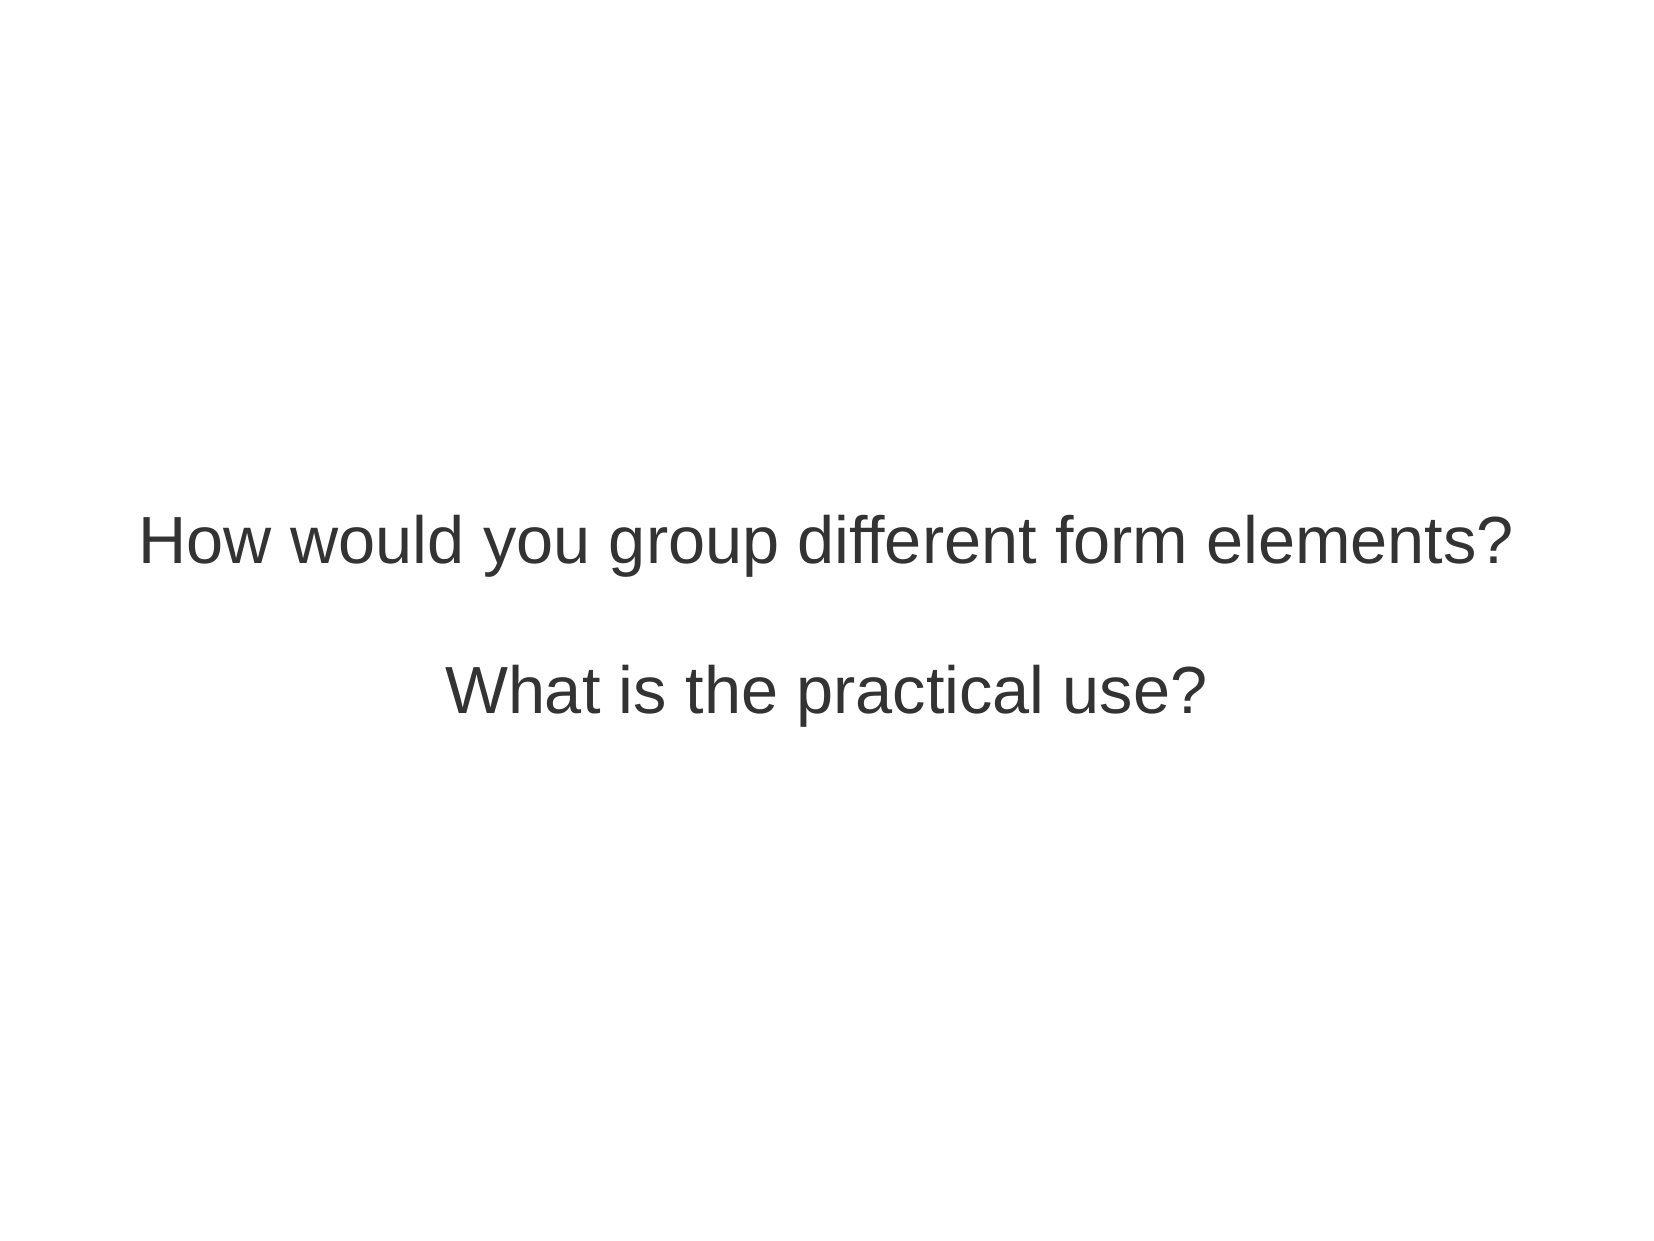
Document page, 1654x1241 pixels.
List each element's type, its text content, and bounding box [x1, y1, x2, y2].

subtitle How would you group different form elements? What is the practical use? [82, 49, 1571, 1182]
